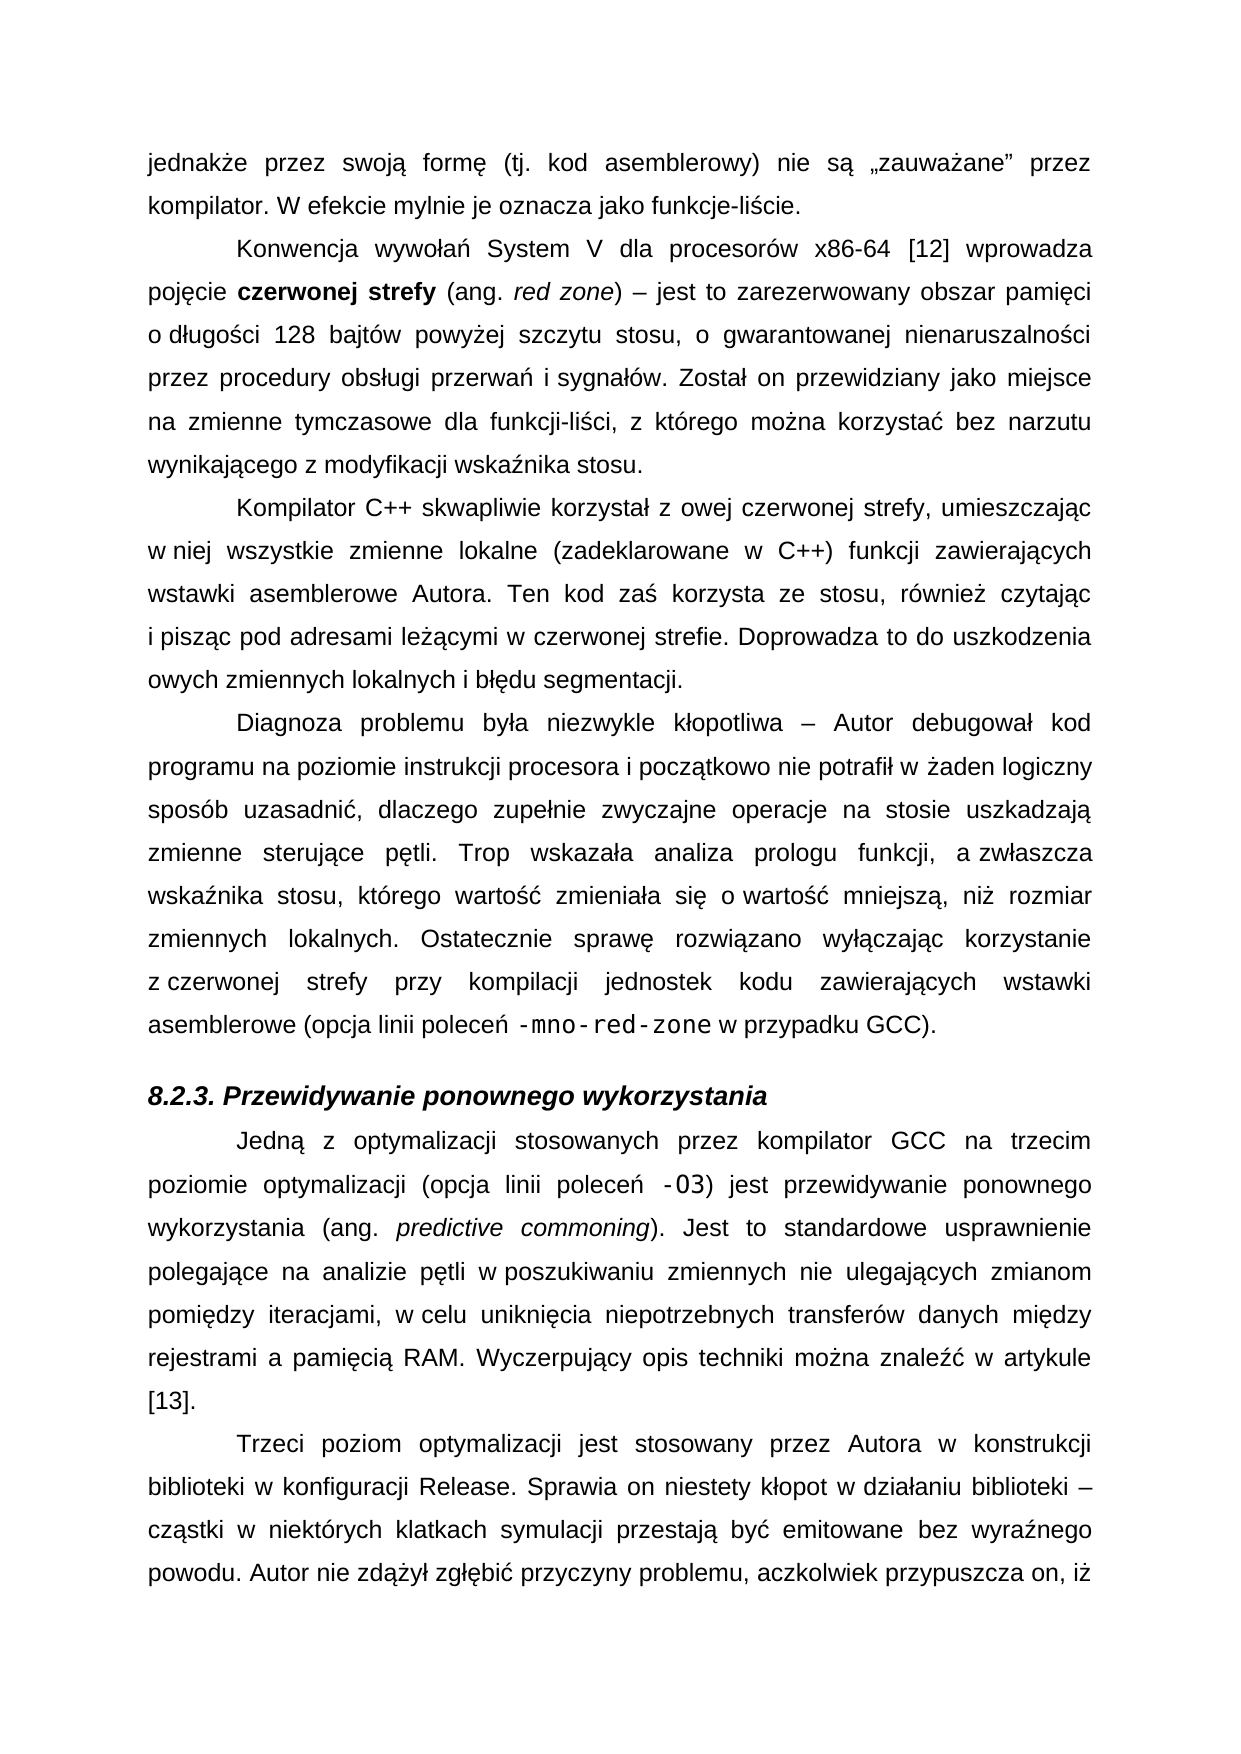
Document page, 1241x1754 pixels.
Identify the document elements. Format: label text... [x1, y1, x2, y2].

subtitle Przewidywanie ponownego wykorzystania [148, 1079, 1092, 1111]
text Jedną z optymalizacji stosowanych przez kompilator GCC na trzecim poziomie optymalizacji (opcja linii poleceń -O3) jest przewidywanie ponownego wykorzystania (ang. predictive commoning). Jest to standardowe usprawnienie polegające na analizie pętli w poszukiwaniu zmiennych nie ulegających zmianom pomiędzy iteracjami, w celu uniknięcia niepotrzebnych transferów danych między rejestrami a pamięcią RAM. Wyczerpujący opis techniki można znaleźć w artykule [13]. [148, 1126, 1092, 1415]
text Diagnoza problemu była niezwykle kłopotliwa – Autor debugował kod programu na poziomie instrukcji procesora i początkowo nie potrafił w żaden logiczny sposób uzasadnić, dlaczego zupełnie zwyczajne operacje na stosie uszkadzają zmienne sterujące pętli. Trop wskazała analiza prologu funkcji, a zwłaszcza wskaźnika stosu, którego wartość zmieniała się o wartość mniejszą, niż rozmiar zmiennych lokalnych. Ostatecznie sprawę rozwiązano wyłączając korzystanie z czerwonej strefy przy kompilacji jednostek kodu zawierających wstawki asemblerowe (opcja linii poleceń -mno-red-zone w przypadku GCC). [148, 708, 1092, 1040]
text Konwencja wywołań System V dla procesorów x86-64 [12] wprowadza pojęcie czerwonej strefy (ang. red zone) – jest to zarezerwowany obszar pamięci o długości 128 bajtów powyżej szczytu stosu, o gwarantowanej nienaruszalności przez procedury obsługi przerwań i sygnałów. Został on przewidziany jako miejsce na zmienne tymczasowe dla funkcji-liści, z którego można korzystać bez narzutu wynikającego z modyfikacji wskaźnika stosu. [148, 234, 1092, 478]
text Trzeci poziom optymalizacji jest stosowany przez Autora w konstrukcji biblioteki w konfiguracji Release. Sprawia on niestety kłopot w działaniu biblioteki – cząstki w niektórych klatkach symulacji przestają być emitowane bez wyraźnego powodu. Autor nie zdążył zgłębić przyczyny problemu, aczkolwiek przypuszcza on, iż [148, 1429, 1092, 1587]
text Kompilator C++ skwapliwie korzystał z owej czerwonej strefy, umieszczając w niej wszystkie zmienne lokalne (zadeklarowane w C++) funkcji zawierających wstawki asemblerowe Autora. Ten kod zaś korzysta ze stosu, również czytając i pisząc pod adresami leżącymi w czerwonej strefie. Doprowadza to do uszkodzenia owych zmiennych lokalnych i błędu segmentacji. [148, 493, 1092, 694]
text jednakże przez swoją formę (tj. kod asemblerowy) nie są „zauważane” przez kompilator. W efekcie mylnie je oznacza jako funkcje-liście. [148, 148, 1092, 219]
